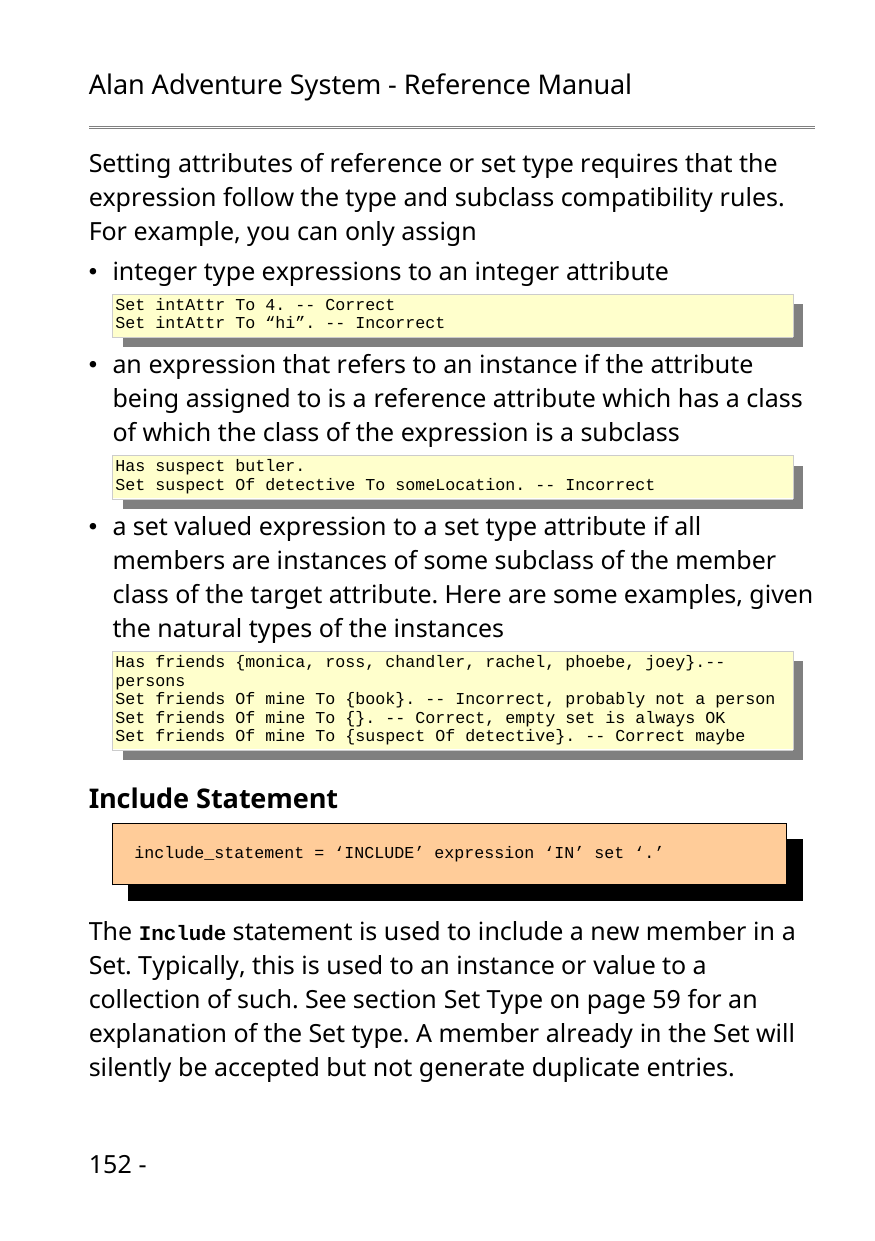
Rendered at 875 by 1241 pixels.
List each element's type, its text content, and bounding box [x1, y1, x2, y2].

list integer type expressions to an integer attribute [88, 254, 815, 288]
text The Include statement is used to include a new member in a Set. Typically, this is used to an instance or value to a collection of such. See section Set Type on page 42 for an explanation of the Set type. A member already in the Set will silently be accepted but not generate duplicate entries. [88, 914, 815, 1084]
subtitle Include Statement [88, 779, 815, 816]
text include_statement = ‘INCLUDE’ expression ‘IN’ set ‘.’ [113, 824, 786, 884]
text Setting attributes of reference or set type requires that the expression follow the type and subclass compatibility rules. For example, you can only assign [88, 146, 815, 247]
list a set valued expression to a set type attribute if all members are instances of some subclass of the member class of the target attribute. Here are some examples, given the natural types of the instances [88, 509, 815, 645]
text Set intAttr To 4. -- Correct Set intAttr To “hi”. -- Incorrect [113, 295, 793, 337]
list an expression that refers to an instance if the attribute being assigned to is a reference attribute which has a class of which the class of the expression is a subclass [88, 347, 815, 449]
text Has suspect butler. Set suspect Of detective To someLocation. -- Incorrect [113, 456, 793, 498]
text Has friends {monica, ross, chandler, rachel, phoebe, joey}.-- persons Set friends Of mine To {book}. -- Incorrect, probably not a person Set friends Of mine To {}. -- Correct, empty set is always OK Set friends Of mine To {suspect Of detective}. -- Correct maybe [113, 652, 793, 749]
